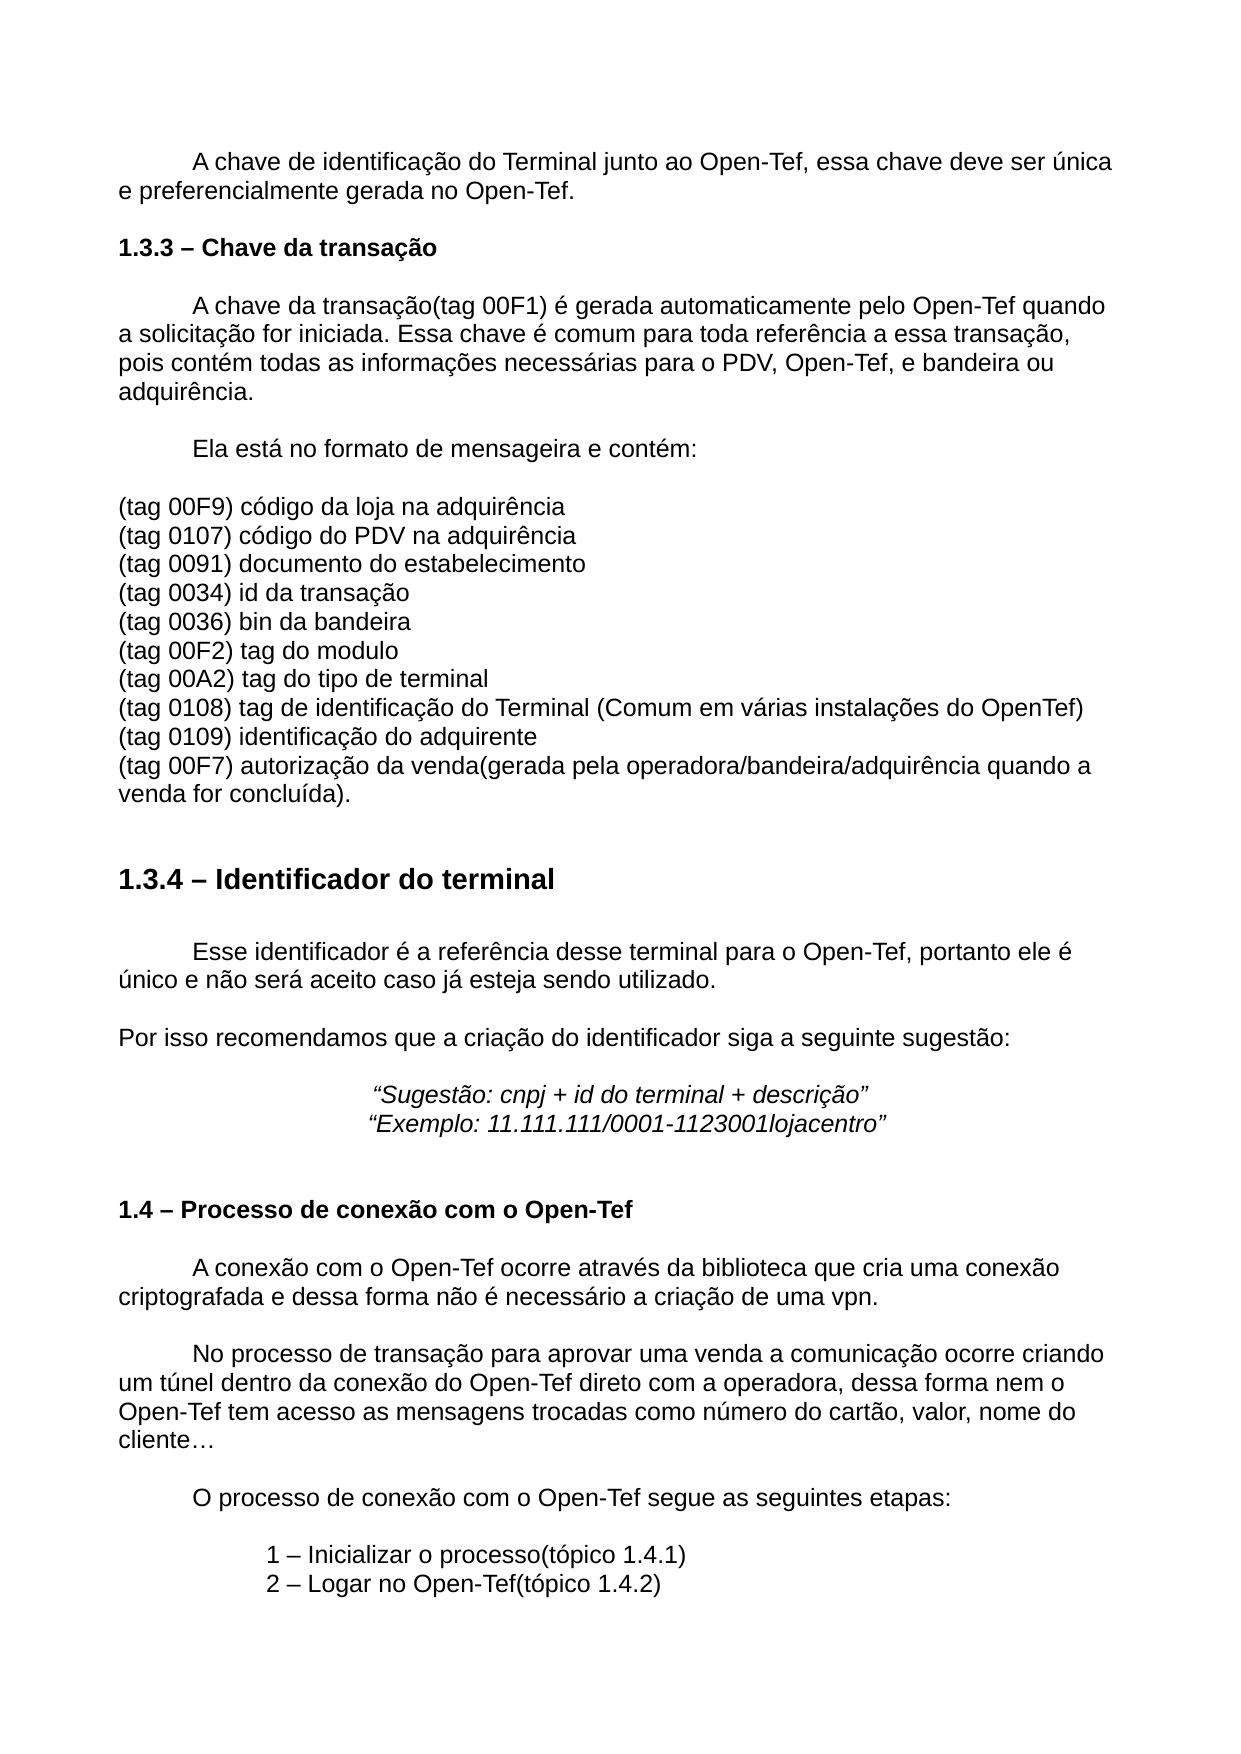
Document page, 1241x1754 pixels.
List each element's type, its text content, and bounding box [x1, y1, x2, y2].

text (tag 00F9) código da loja na adquirência [118, 492, 1122, 521]
text 1.3.3 – Chave da transação [118, 233, 1122, 262]
text A chave de identificação do Terminal junto ao Open-Tef, essa chave deve ser única e preferencialmente gerada no Open-Tef. [118, 147, 1122, 204]
text (tag 0091) documento do estabelecimento [118, 549, 1122, 578]
text (tag 00F7) autorização da venda(gerada pela operadora/bandeira/adquirência quando a venda for concluída). [118, 751, 1122, 808]
text 1.4 – Processo de conexão com o Open-Tef [118, 1195, 1122, 1224]
subtitle 1.3.4 – Identificador do terminal [118, 862, 1122, 895]
text 2 – Logar no Open-Tef(tópico 1.4.2) [118, 1569, 1122, 1598]
text “Exemplo: 11.111.111/0001-1123001lojacentro” [118, 1109, 1122, 1138]
text (tag 0108) tag de identificação do Terminal (Comum em várias instalações do OpenTef) [118, 693, 1122, 722]
text Esse identificador é a referência desse terminal para o Open-Tef, portanto ele é único e não será aceito caso já esteja sendo utilizado. [118, 937, 1122, 994]
text “Sugestão: cnpj + id do terminal + descrição” [118, 1080, 1122, 1109]
text O processo de conexão com o Open-Tef segue as seguintes etapas: [118, 1483, 1122, 1512]
text (tag 00F2) tag do modulo [118, 636, 1122, 664]
text 1 – Inicializar o processo(tópico 1.4.1) [118, 1540, 1122, 1569]
text (tag 0107) código do PDV na adquirência [118, 521, 1122, 549]
text A conexão com o Open-Tef ocorre através da biblioteca que cria uma conexão criptografada e dessa forma não é necessário a criação de uma vpn. [118, 1253, 1122, 1310]
text Ela está no formato de mensageira e contém: [118, 434, 1122, 463]
text (tag 0036) bin da bandeira [118, 607, 1122, 636]
text A chave da transação(tag 00F1) é gerada automaticamente pelo Open-Tef quando a solicitação for iniciada. Essa chave é comum para toda referência a essa transação, pois contém todas as informações necessárias para o PDV, Open-Tef, e bandeira ou adquirência. [118, 291, 1122, 406]
text Por isso recomendamos que a criação do identificador siga a seguinte sugestão: [118, 1023, 1122, 1052]
text No processo de transação para aprovar uma venda a comunicação ocorre criando um túnel dentro da conexão do Open-Tef direto com a operadora, dessa forma nem o Open-Tef tem acesso as mensagens trocadas como número do cartão, valor, nome do cliente… [118, 1339, 1122, 1454]
text (tag 0109) identificação do adquirente [118, 722, 1122, 751]
text (tag 0034) id da transação [118, 578, 1122, 607]
text (tag 00A2) tag do tipo de terminal [118, 664, 1122, 693]
